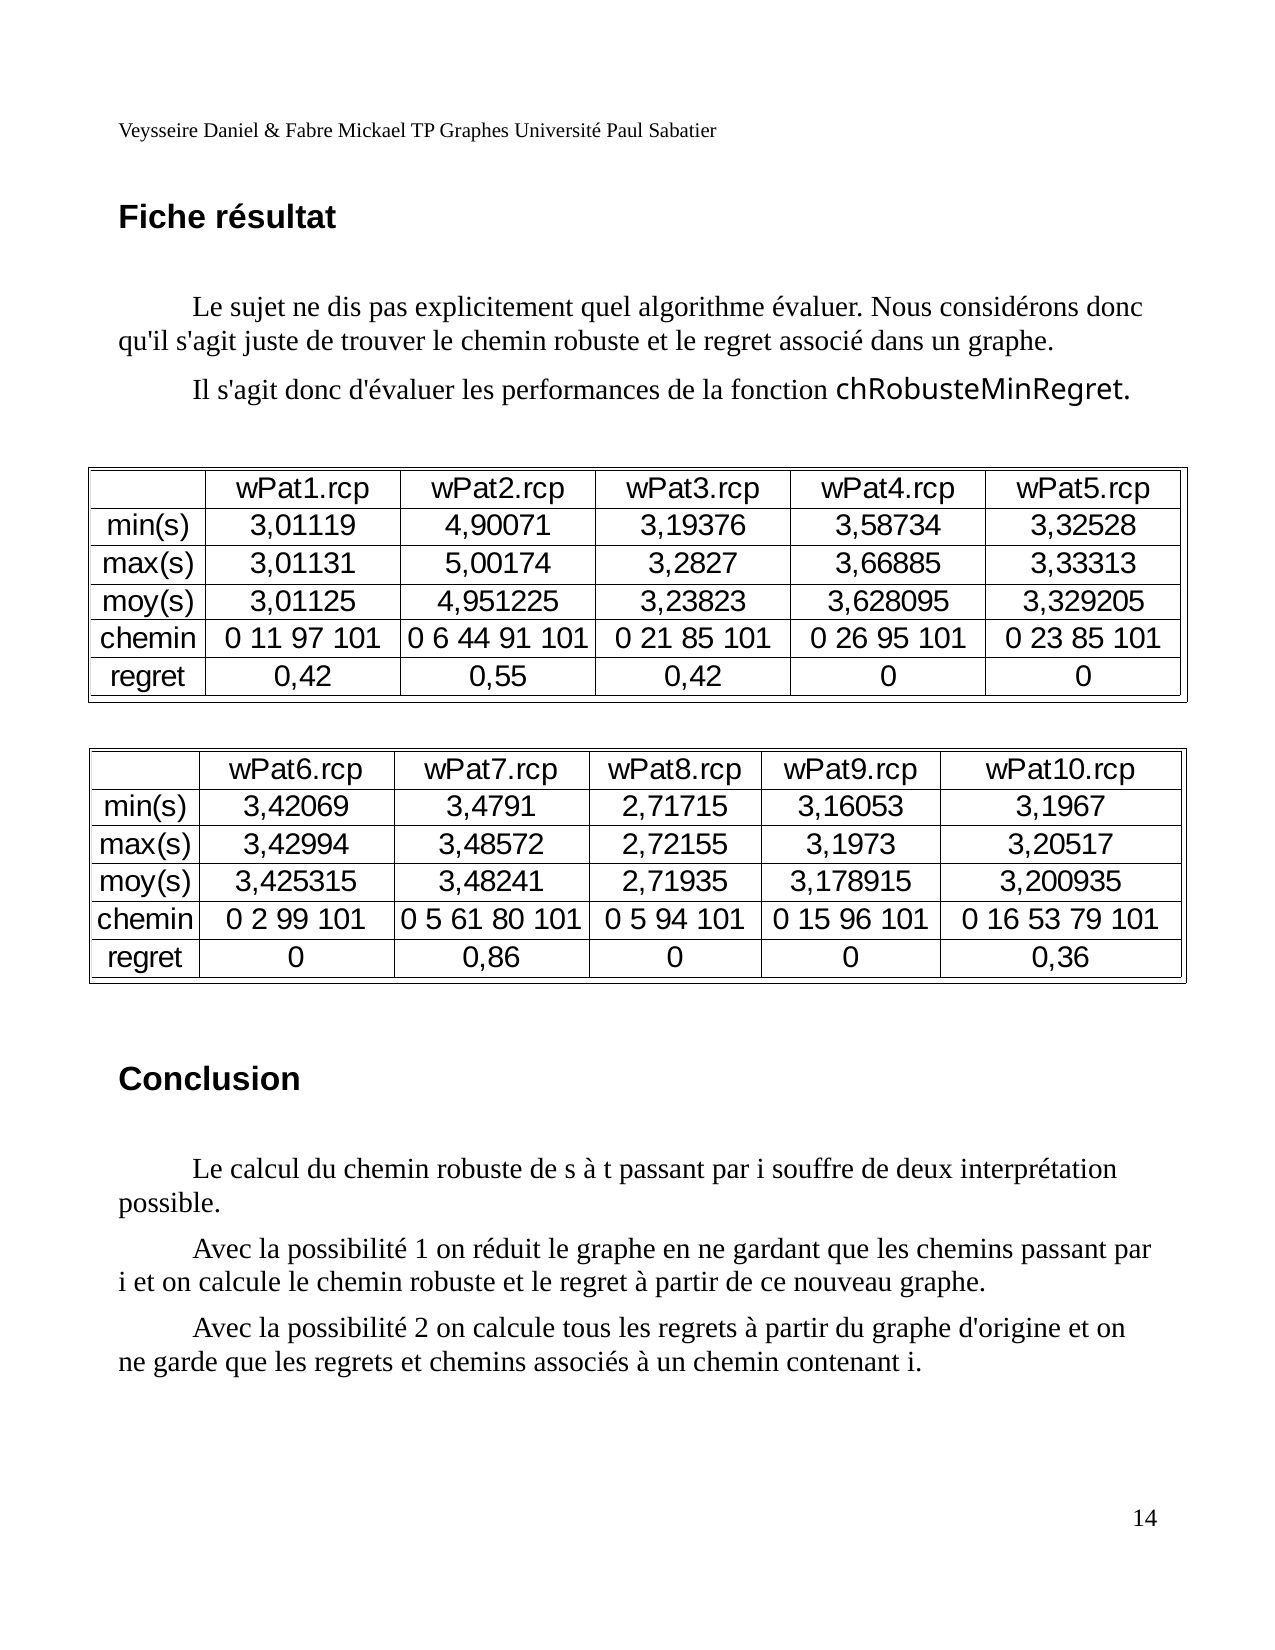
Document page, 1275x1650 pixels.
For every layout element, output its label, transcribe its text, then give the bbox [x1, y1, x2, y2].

subtitle Fiche résultat [118, 197, 1157, 235]
text Le calcul du chemin robuste de s à t passant par i souffre de deux interprétation possible. [118, 1151, 1157, 1218]
text Avec la possibilité 1 on réduit le graphe en ne gardant que les chemins passant par i et on calcule le chemin robuste et le regret à partir de ce nouveau graphe. [118, 1231, 1157, 1298]
subtitle Conclusion [118, 1059, 1157, 1098]
text Avec la possibilité 2 on calcule tous les regrets à partir du graphe d'origine et on ne garde que les regrets et chemins associés à un chemin contenant i. [118, 1311, 1157, 1378]
text Il s'agit donc d'évaluer les performances de la fonction chRobusteMinRegret. [118, 369, 1157, 408]
text Le sujet ne dis pas explicitement quel algorithme évaluer. Nous considérons donc qu'il s'agit juste de trouver le chemin robuste et le regret associé dans un graphe. [118, 289, 1157, 356]
